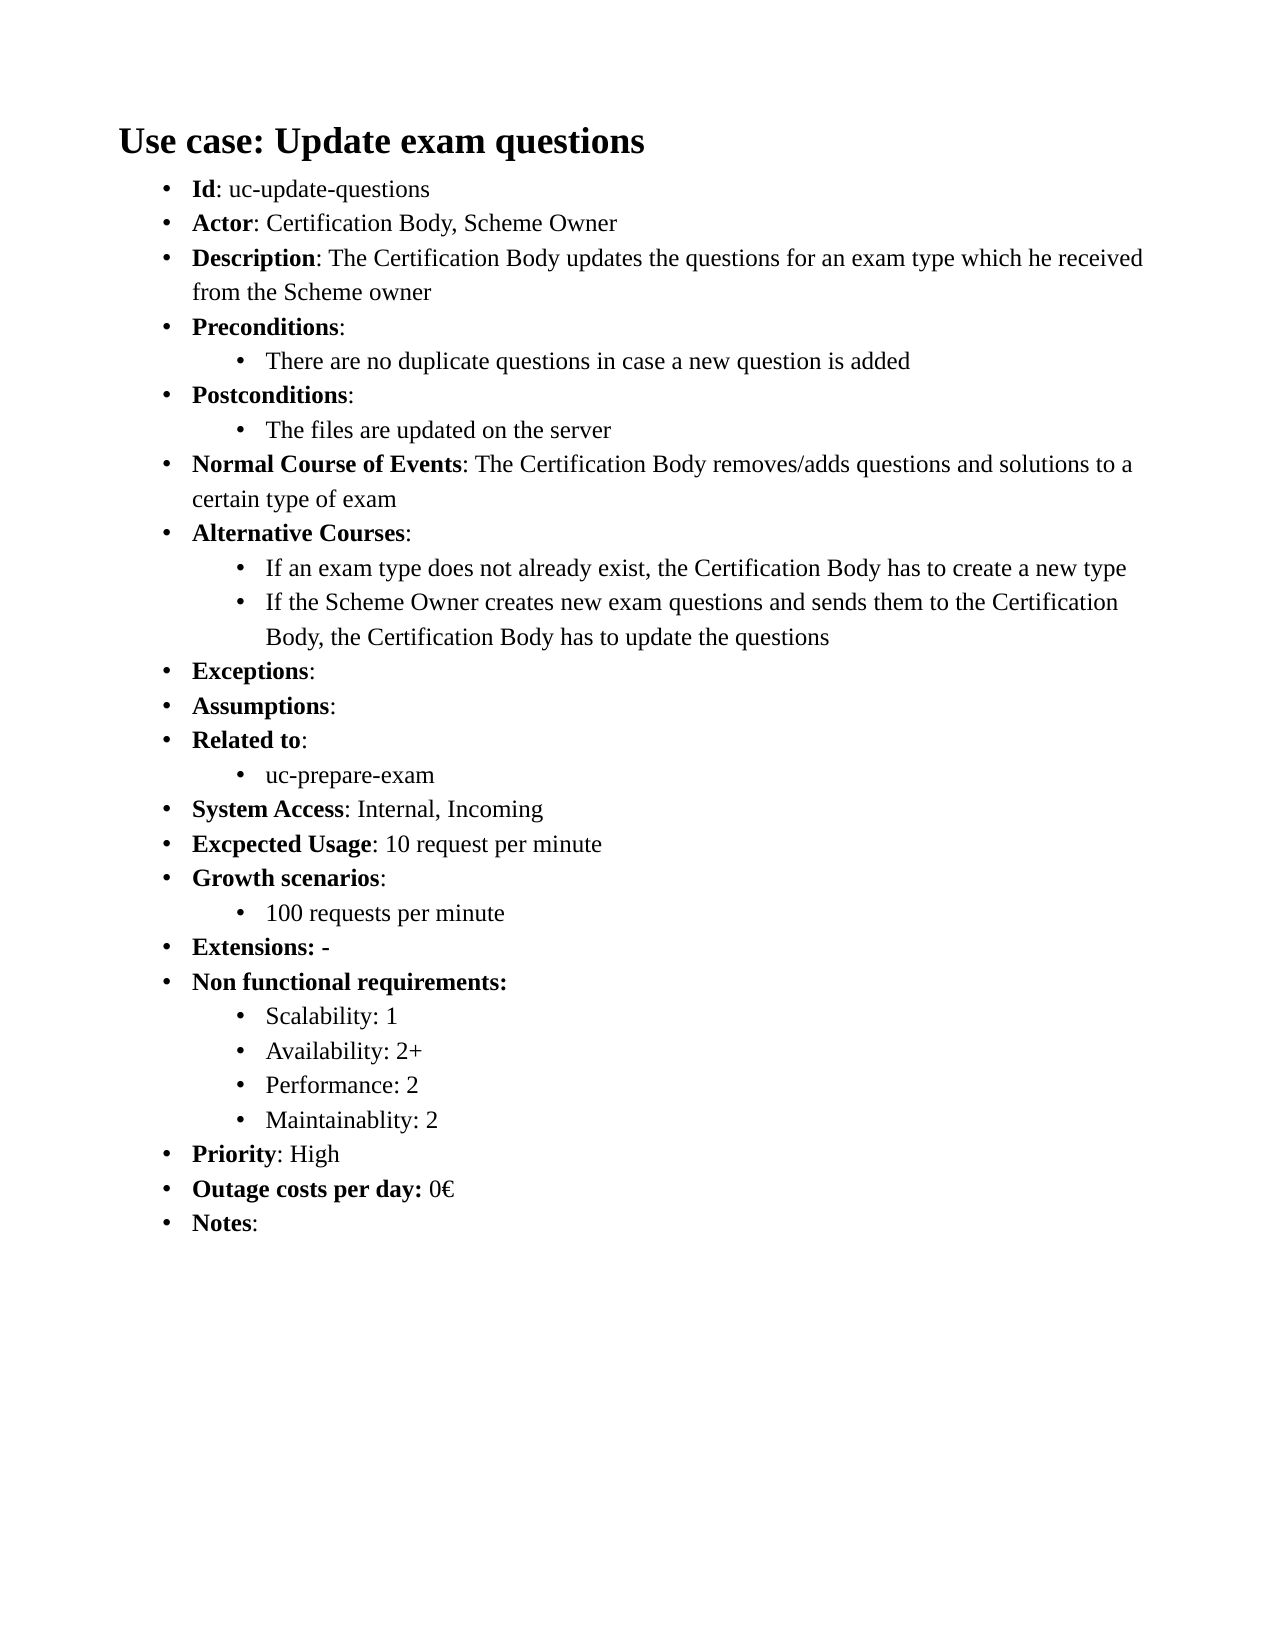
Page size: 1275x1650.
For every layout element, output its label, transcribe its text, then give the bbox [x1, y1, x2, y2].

list Performance: 2 [236, 1070, 1157, 1099]
list Maintainablity: 2 [236, 1105, 1157, 1133]
list If the Scheme Owner creates new exam questions and sends them to the Certification Body, the Certification Body has to update the questions [236, 587, 1157, 651]
list System Access: Internal, Incoming [162, 794, 1157, 823]
list Availability: 2+ [236, 1036, 1157, 1064]
list Outage costs per day: 0€ [162, 1174, 1157, 1202]
list Scalability: 1 [236, 1001, 1157, 1030]
subtitle Use case: Update exam questions [118, 118, 1157, 161]
list Actor: Certification Body, Scheme Owner [162, 208, 1157, 237]
list Non functional requirements: [162, 967, 1157, 996]
list Excpected Usage: 10 request per minute [162, 829, 1157, 858]
list Exceptions: [162, 656, 1157, 685]
list The files are updated on the server [236, 415, 1157, 444]
list Id: uc-update-questions [162, 174, 1157, 202]
list Normal Course of Events: The Certification Body removes/adds questions and solutions to a certain type of exam [162, 449, 1157, 513]
list Preconditions: [162, 312, 1157, 340]
list Priority: High [162, 1139, 1157, 1168]
list Postconditions: [162, 381, 1157, 409]
list Extensions: - [162, 932, 1157, 961]
list Alternative Courses: [162, 518, 1157, 547]
list If an exam type does not already exist, the Certification Body has to create a new type [236, 553, 1157, 582]
list Description: The Certification Body updates the questions for an exam type which he received from the Scheme owner [162, 243, 1157, 306]
list uc-prepare-exam [236, 760, 1157, 789]
list There are no duplicate questions in case a new question is added [236, 346, 1157, 375]
list Related to: [162, 725, 1157, 754]
list 100 requests per minute [236, 898, 1157, 927]
list Growth scenarios: [162, 863, 1157, 892]
list Assumptions: [162, 691, 1157, 720]
list Notes: [162, 1208, 1157, 1237]
